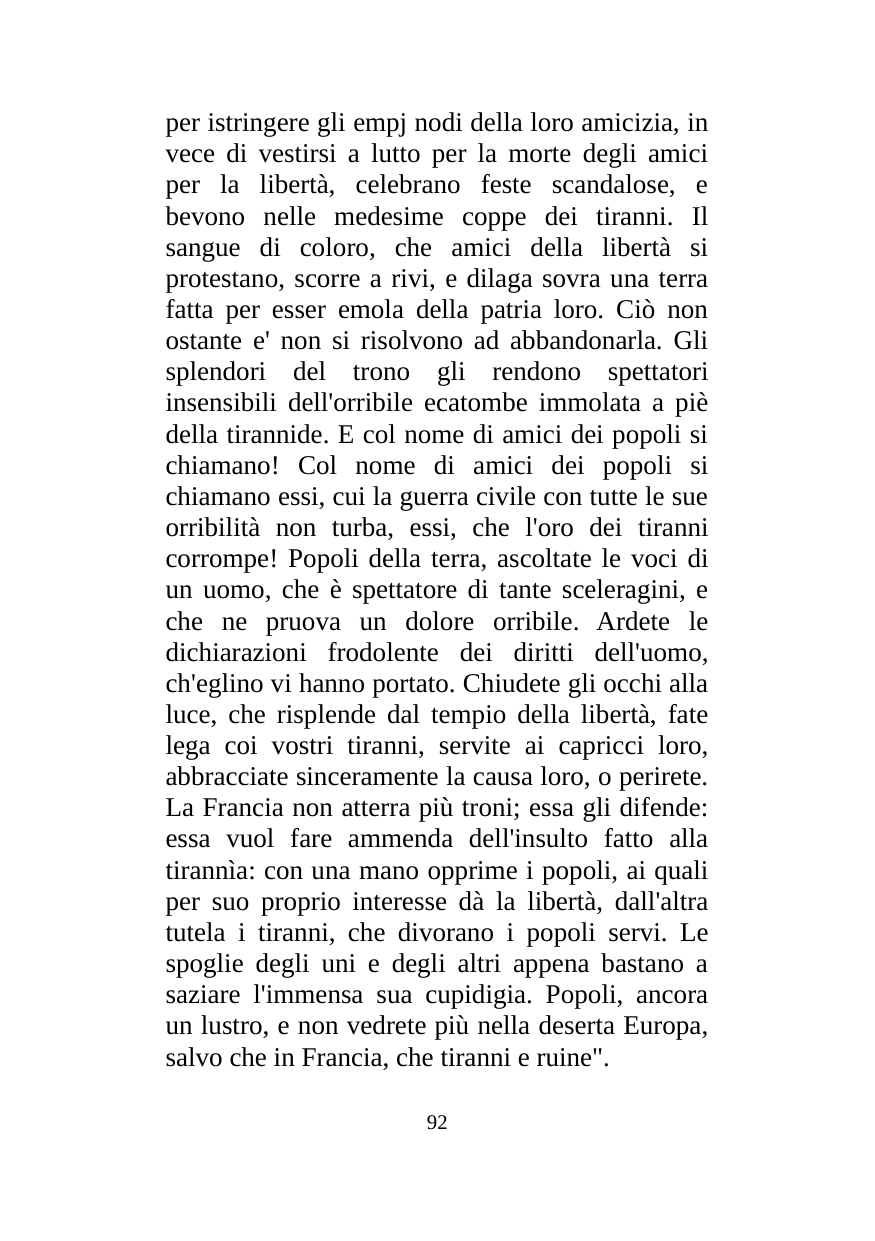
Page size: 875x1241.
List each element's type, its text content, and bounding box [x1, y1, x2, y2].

text per istringere gli empj nodi della loro amicizia, in vece di vestirsi a lutto per la morte degli amici per la libertà, celebrano feste scandalose, e bevono nelle medesime coppe dei tiranni. Il sangue di coloro, che amici della libertà si protestano, scorre a rivi, e dilaga sovra una terra fatta per esser emola della patria loro. Ciò non ostante e' non si risolvono ad abbandonarla. Gli splendori del trono gli rendono spettatori insensibili dell'orribile ecatombe immolata a piè della tirannide. E col nome di amici dei popoli si chiamano! Col nome di amici dei popoli si chiamano essi, cui la guerra civile con tutte le sue orribilità non turba, essi, che l'oro dei tiranni corrompe! Popoli della terra, ascoltate le voci di un uomo, che è spettatore di tante sceleragini, e che ne pruova un dolore orribile. Ardete le dichiarazioni frodolente dei diritti dell'uomo, ch'eglino vi hanno portato. Chiudete gli occhi alla luce, che risplende dal tempio della libertà, fate lega coi vostri tiranni, servite ai capricci loro, abbracciate sinceramente la causa loro, o perirete. La Francia non atterra più troni; essa gli difende: essa vuol fare ammenda dell'insulto fatto alla tirannìa: con una mano opprime i popoli, ai quali per suo proprio interesse dà la libertà, dall'altra tutela i tiranni, che divorano i popoli servi. Le spoglie degli uni e degli altri appena bastano a saziare l'immensa sua cupidigia. Popoli, ancora un lustro, e non vedrete più nella deserta Europa, salvo che in Francia, che tiranni e ruine". [165, 106, 709, 1072]
